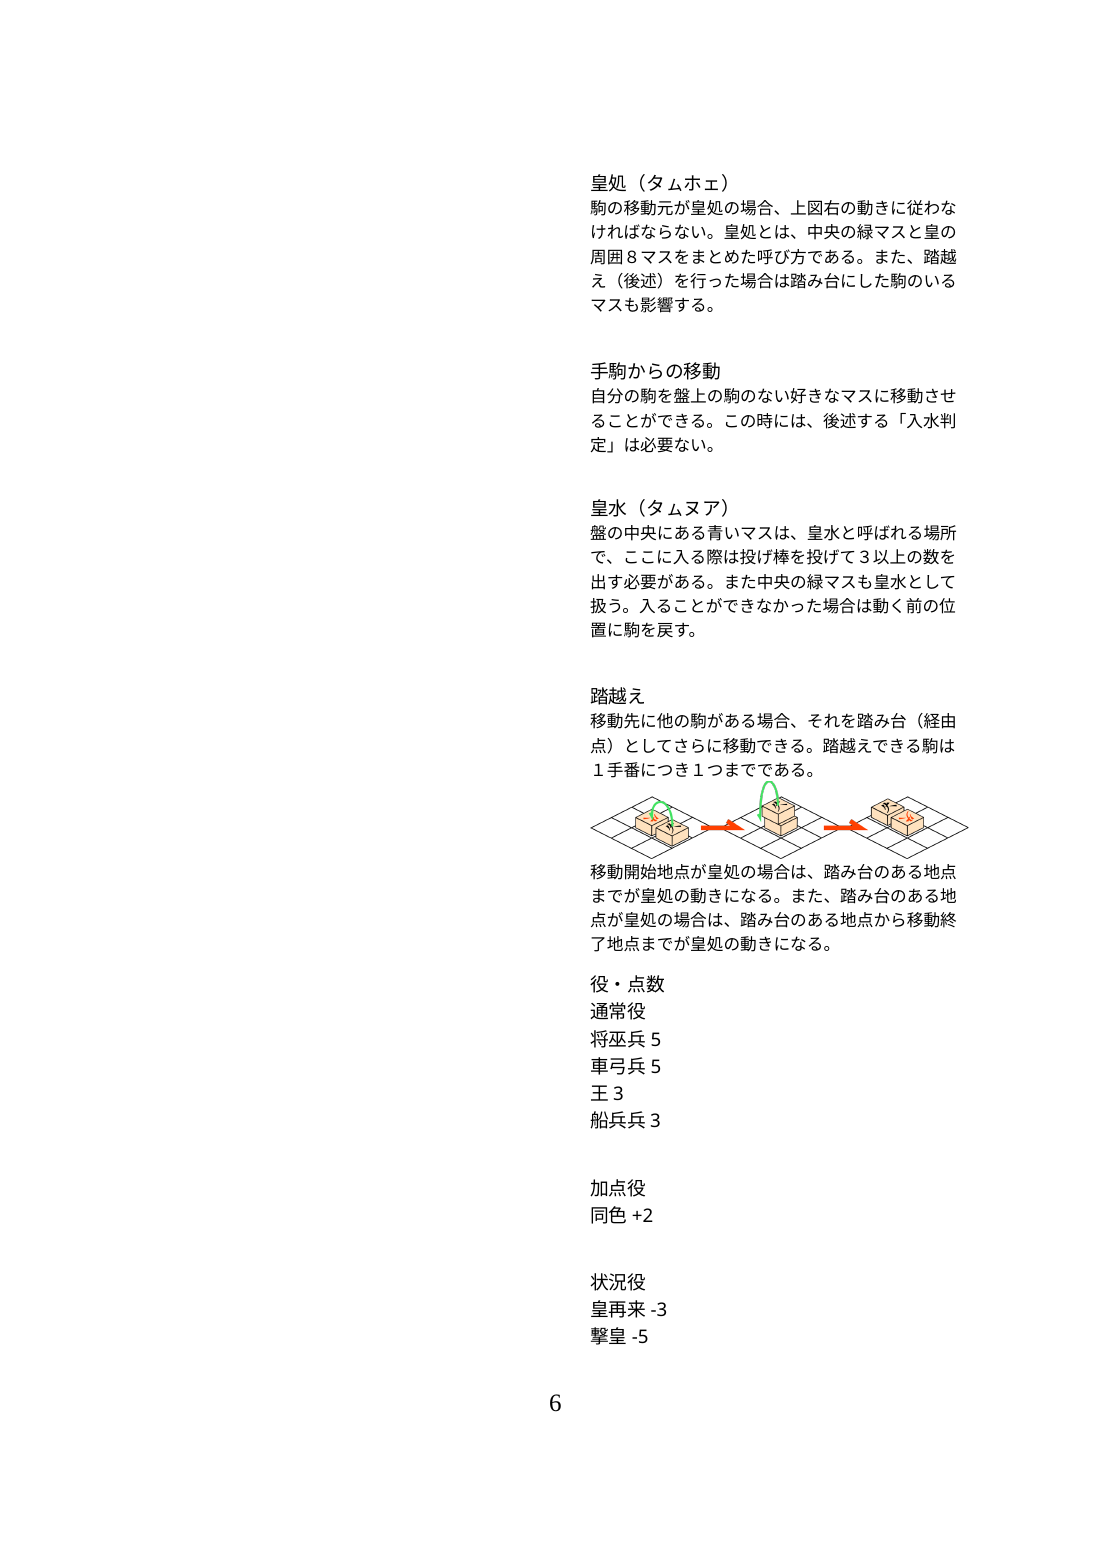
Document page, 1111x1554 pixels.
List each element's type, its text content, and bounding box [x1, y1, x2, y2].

picture [590, 781, 969, 859]
table_header 皇処（タㇺホェ） 駒の移動元が皇処の場合、上図右の動きに従わなければならない。皇処とは、中央の緑マスと皇の周囲８マスをまとめた呼び方である。また、踏越え（後述）を行った場合は踏み台にした駒のいるマスも影響する。 手駒からの移動 自分の駒を盤上の駒のない好きなマスに移動させることができる。この時には、後述する「入水判定」は必要ない。 皇水（タㇺヌア） 盤の中央にある青いマスは、皇水と呼ばれる場所で、ここに入る際は投げ棒を投げて３以上の数を出す必要がある。また中央の緑マスも皇水として扱う。入ることができなかった場合は動く前の位置に駒を戻す。 踏越え 移動先に他の駒がある場合、それを踏み台（経由点）としてさらに移動できる。踏越えできる駒は１⼿番につき１つまでである。 移動開始地点が皇処の場合は、踏み台のある地点までが皇処の動きになる。また、踏み台のある地点が皇処の場合は、踏み台のある地点から移動終了地点までが皇処の動きになる。 役・点数 通常役 将巫兵 5 車弓兵 5 王 3 船兵兵3 加点役 同色 +2 状況役 皇再来 -3 撃皇 -5 [585, 137, 974, 1355]
table_header [527, 137, 584, 1355]
table_header [136, 137, 526, 1355]
